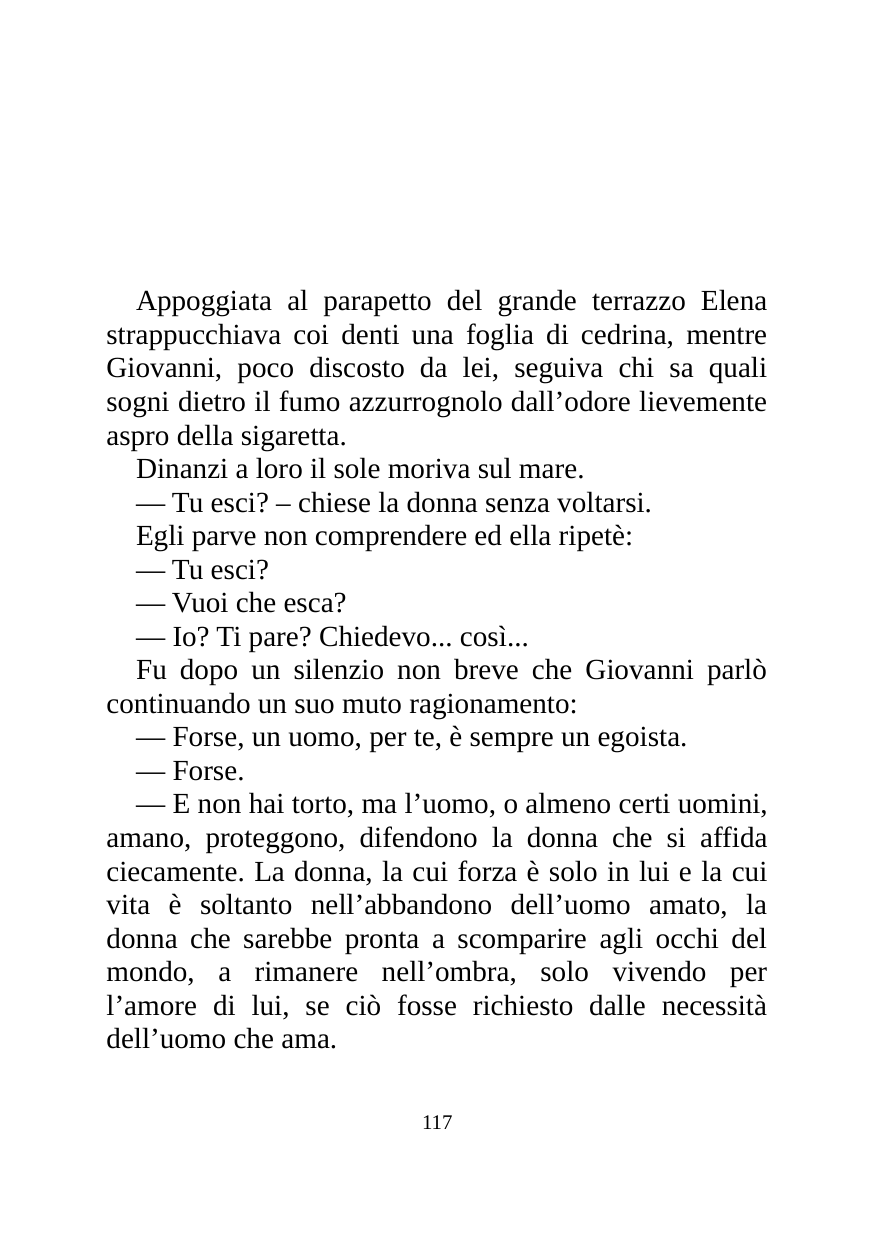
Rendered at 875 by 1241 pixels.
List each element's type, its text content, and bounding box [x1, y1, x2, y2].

text Fu dopo un silenzio non breve che Giovanni parlò continuando un suo muto ragionamento: [106, 652, 768, 719]
text — E non hai torto, ma l’uomo, o almeno certi uomini, amano, proteggono, difendono la donna che si affida ciecamente. La donna, la cui forza è solo in lui e la cui vita è soltanto nell’abbandono dell’uomo amato, la donna che sarebbe pronta a scomparire agli occhi del mondo, a rimanere nell’ombra, solo vivendo per l’amore di lui, se ciò fosse richiesto dalle necessità dell’uomo che ama. [106, 787, 768, 1055]
text — Io? Ti pare? Chiedevo... così... [106, 619, 768, 652]
text Egli parve non comprendere ed ella ripetè: [106, 518, 768, 552]
text — Vuoi che esca? [106, 585, 768, 619]
text — Tu esci? – chiese la donna senza voltarsi. [106, 485, 768, 518]
text — Forse, un uomo, per te, è sempre un egoista. [106, 719, 768, 753]
text Dinanzi a loro il sole moriva sul mare. [106, 451, 768, 485]
text — Forse. [106, 753, 768, 787]
text Appoggiata al parapetto del grande terrazzo Elena strappucchiava coi denti una foglia di cedrina, mentre Giovanni, poco discosto da lei, seguiva chi sa quali sogni dietro il fumo azzurrognolo dall’odore lievemente aspro della sigaretta. [106, 283, 768, 451]
text — Tu esci? [106, 552, 768, 585]
